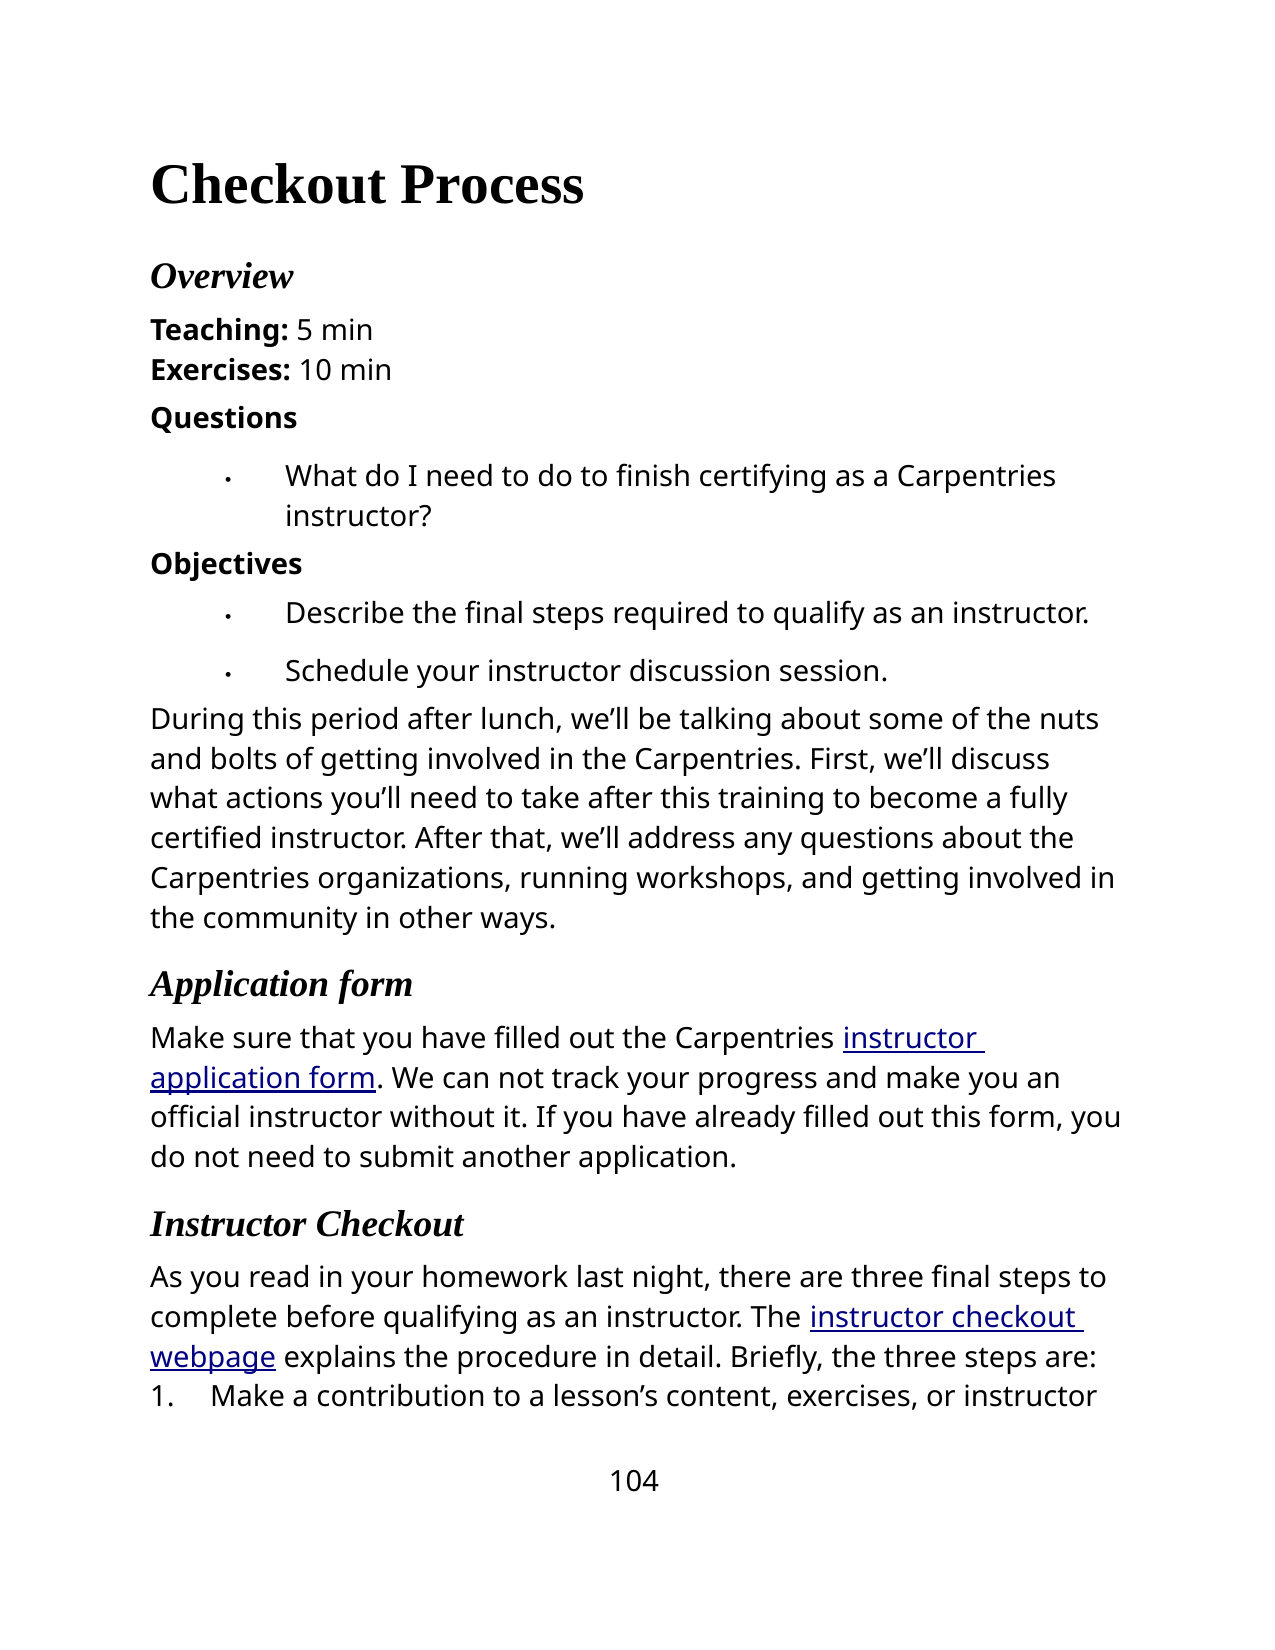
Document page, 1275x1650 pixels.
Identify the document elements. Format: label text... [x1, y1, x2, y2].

text During this period after lunch, we’ll be talking about some of the nuts and bolts of getting involved in the Carpentries. First, we’ll discuss what actions you’ll need to take after this training to become a fully certified instructor. After that, we’ll address any questions about the Carpentries organizations, running workshops, and getting involved in the community in other ways. [150, 698, 1125, 937]
list What do I need to do to finish certifying as a Carpentries instructor? [225, 455, 1125, 534]
list Schedule your instructor discussion session. [225, 650, 1125, 689]
subtitle Application form [150, 962, 1125, 1005]
text Objectives [150, 543, 1125, 583]
text Questions [150, 398, 1125, 437]
list Make a contribution to a lesson’s content, exercises, or instructor [150, 1376, 1125, 1415]
subtitle Checkout Process [150, 150, 1125, 216]
text Teaching: 5 min Exercises: 10 min [150, 309, 1125, 389]
subtitle Overview [150, 254, 1125, 297]
subtitle Instructor Checkout [150, 1201, 1125, 1244]
text As you read in your homework last night, there are three final steps to complete before qualifying as an instructor. The instructor checkout webpage explains the procedure in detail. Briefly, the three steps are: [150, 1257, 1125, 1376]
list Describe the final steps required to qualify as an instructor. [225, 592, 1125, 632]
text Make sure that you have filled out the Carpentries instructor application form. We can not track your progress and make you an official instructor without it. If you have already filled out this form, you do not need to submit another application. [150, 1017, 1125, 1176]
